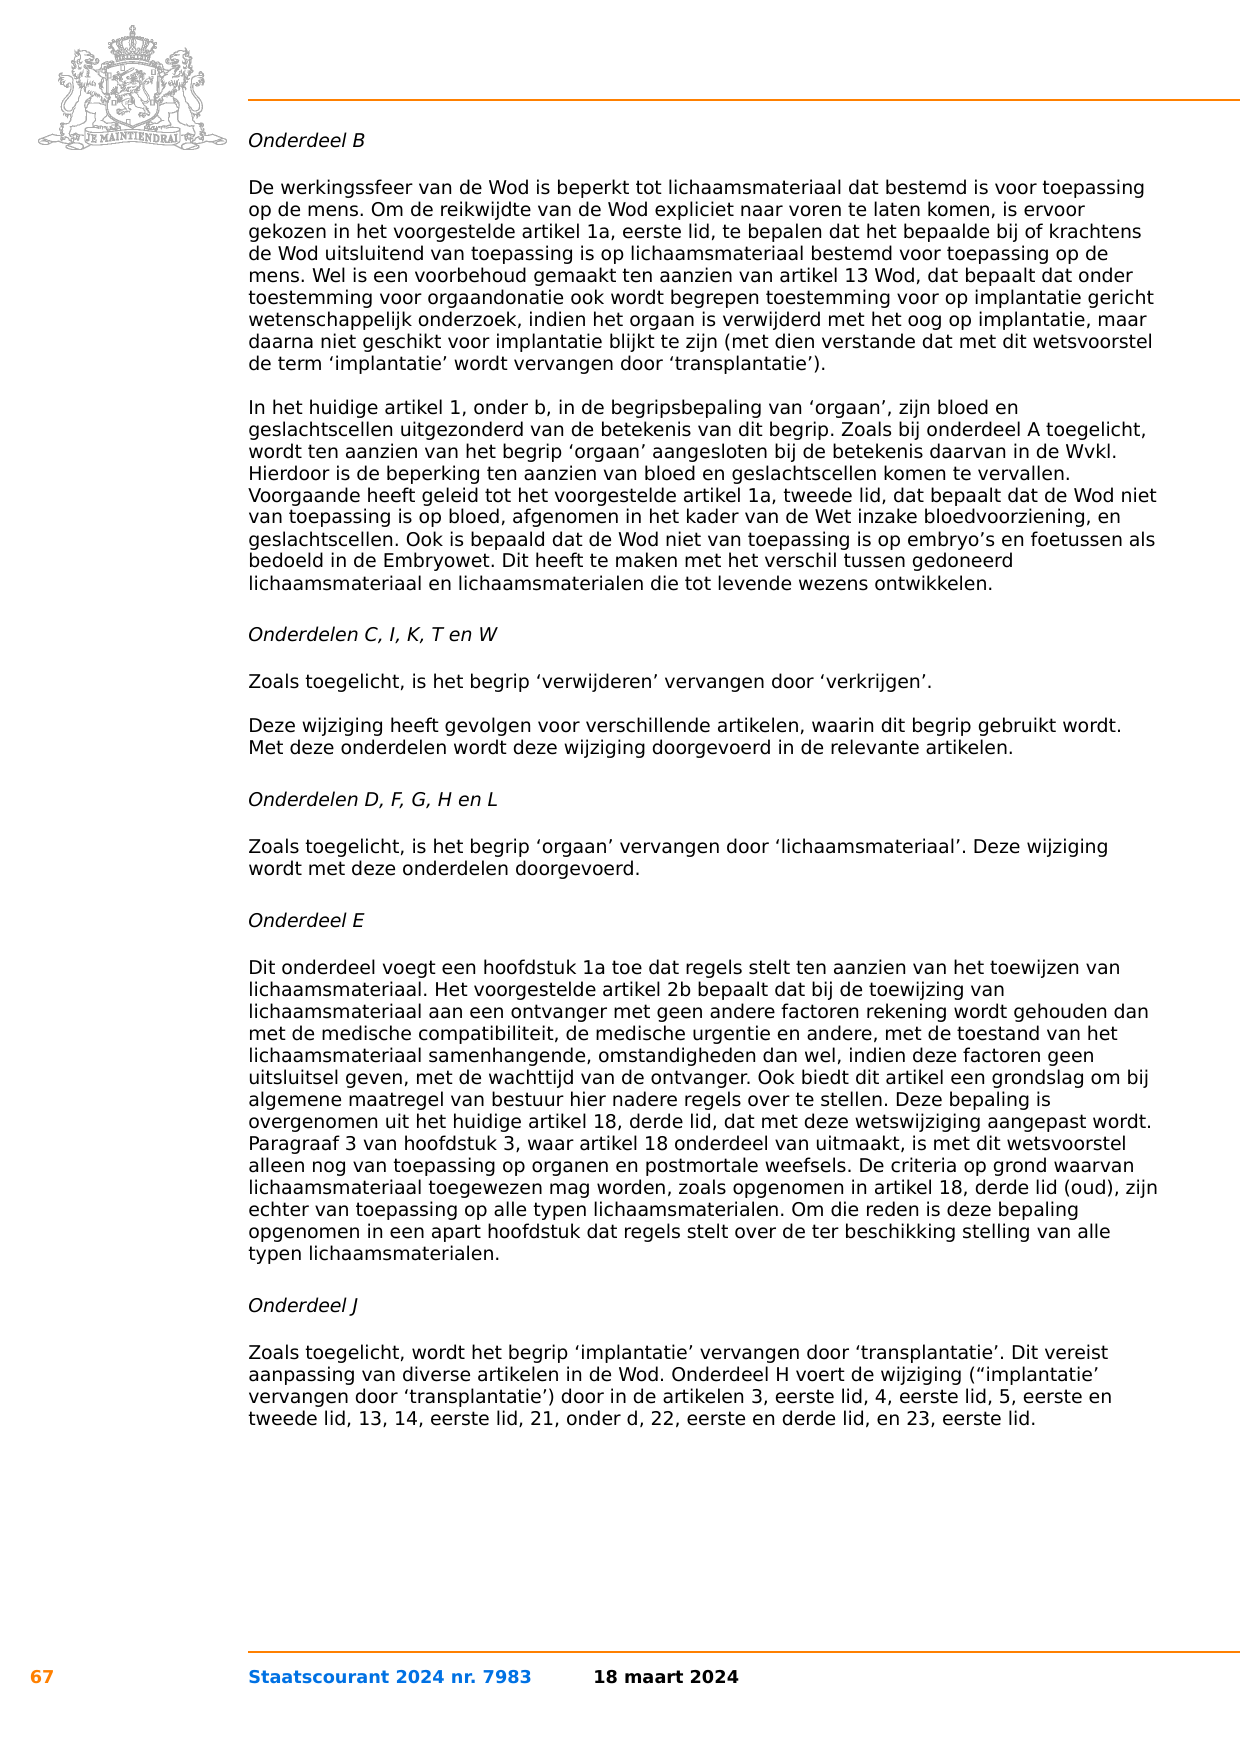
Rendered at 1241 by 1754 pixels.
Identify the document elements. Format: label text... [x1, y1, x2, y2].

text In het huidige artikel 1, onder b, in de begripsbepaling van ‘orgaan’, zijn bloed en geslachtscellen uitgezonderd van de betekenis van dit begrip. Zoals bij onderdeel A toegelicht, wordt ten aanzien van het begrip ‘orgaan’ aangesloten bij de betekenis daarvan in de Wvkl. [248, 397, 1163, 462]
text Hierdoor is de beperking ten aanzien van bloed en geslachtscellen komen te vervallen. Voorgaande heeft geleid tot het voorgestelde artikel 1a, tweede lid, dat bepaalt dat de Wod niet van toepassing is op bloed, afgenomen in het kader van de Wet inzake bloedvoorziening, en geslachtscellen. Ook is bepaald dat de Wod niet van toepassing is op embryo’s en foetussen als bedoeld in de Embryowet. Dit heeft te maken met het verschil tussen gedoneerd lichaamsmateriaal en lichaamsmaterialen die tot levende wezens ontwikkelen. [248, 462, 1163, 594]
text Deze wijziging heeft gevolgen voor verschillende artikelen, waarin dit begrip gebruikt wordt. Met deze onderdelen wordt deze wijziging doorgevoerd in de relevante artikelen. [248, 715, 1163, 759]
text De werkingssfeer van de Wod is beperkt tot lichaamsmateriaal dat bestemd is voor toepassing op de mens. Om de reikwijdte van de Wod expliciet naar voren te laten komen, is ervoor gekozen in het voorgestelde artikel 1a, eerste lid, te bepalen dat het bepaalde bij of krachtens de Wod uitsluitend van toepassing is op lichaamsmateriaal bestemd voor toepassing op de mens. Wel is een voorbehoud gemaakt ten aanzien van artikel 13 Wod, dat bepaalt dat onder toestemming voor orgaandonatie ook wordt begrepen toestemming voor op implantatie gericht wetenschappelijk onderzoek, indien het orgaan is verwijderd met het oog op implantatie, maar daarna niet geschikt voor implantatie blijkt te zijn (met dien verstande dat met dit wetsvoorstel de term ‘implantatie’ wordt vervangen door ‘transplantatie’). [248, 177, 1163, 375]
text Zoals toegelicht, is het begrip ‘verwijderen’ vervangen door ‘verkrijgen’. [248, 671, 1163, 693]
subtitle Onderdelen D, F, G, H en L [248, 789, 1163, 811]
subtitle Onderdelen C, I, K, T en W [248, 624, 1163, 646]
picture [38, 25, 227, 150]
text Dit onderdeel voegt een hoofdstuk 1a toe dat regels stelt ten aanzien van het toewijzen van lichaamsmateriaal. Het voorgestelde artikel 2b bepaalt dat bij de toewijzing van lichaamsmateriaal aan een ontvanger met geen andere factoren rekening wordt gehouden dan met de medische compatibiliteit, de medische urgentie en andere, met de toestand van het lichaamsmateriaal samenhangende, omstandigheden dan wel, indien deze factoren geen uitsluitsel geven, met de wachttijd van de ontvanger. Ook biedt dit artikel een grondslag om bij algemene maatregel van bestuur hier nadere regels over te stellen. Deze bepaling is overgenomen uit het huidige artikel 18, derde lid, dat met deze wetswijziging aangepast wordt. Paragraaf 3 van hoofdstuk 3, waar artikel 18 onderdeel van uitmaakt, is met dit wetsvoorstel alleen nog van toepassing op organen en postmortale weefsels. De criteria op grond waarvan lichaamsmateriaal toegewezen mag worden, zoals opgenomen in artikel 18, derde lid (oud), zijn echter van toepassing op alle typen lichaamsmaterialen. Om die reden is deze bepaling opgenomen in een apart hoofdstuk dat regels stelt over de ter beschikking stelling van alle typen lichaamsmaterialen. [248, 957, 1163, 1265]
text Zoals toegelicht, wordt het begrip ‘implantatie’ vervangen door ‘transplantatie’. Dit vereist aanpassing van diverse artikelen in de Wod. Onderdeel H voert de wijziging (“implantatie’ vervangen door ‘transplantatie’) door in de artikelen 3, eerste lid, 4, eerste lid, 5, eerste en tweede lid, 13, 14, eerste lid, 21, onder d, 22, eerste en derde lid, en 23, eerste lid. [248, 1342, 1163, 1430]
subtitle Onderdeel E [248, 910, 1163, 932]
text Zoals toegelicht, is het begrip ‘orgaan’ vervangen door ‘lichaamsmateriaal’. Deze wijziging wordt met deze onderdelen doorgevoerd. [248, 836, 1163, 880]
subtitle Onderdeel B [248, 130, 1163, 152]
subtitle Onderdeel J [248, 1295, 1163, 1317]
